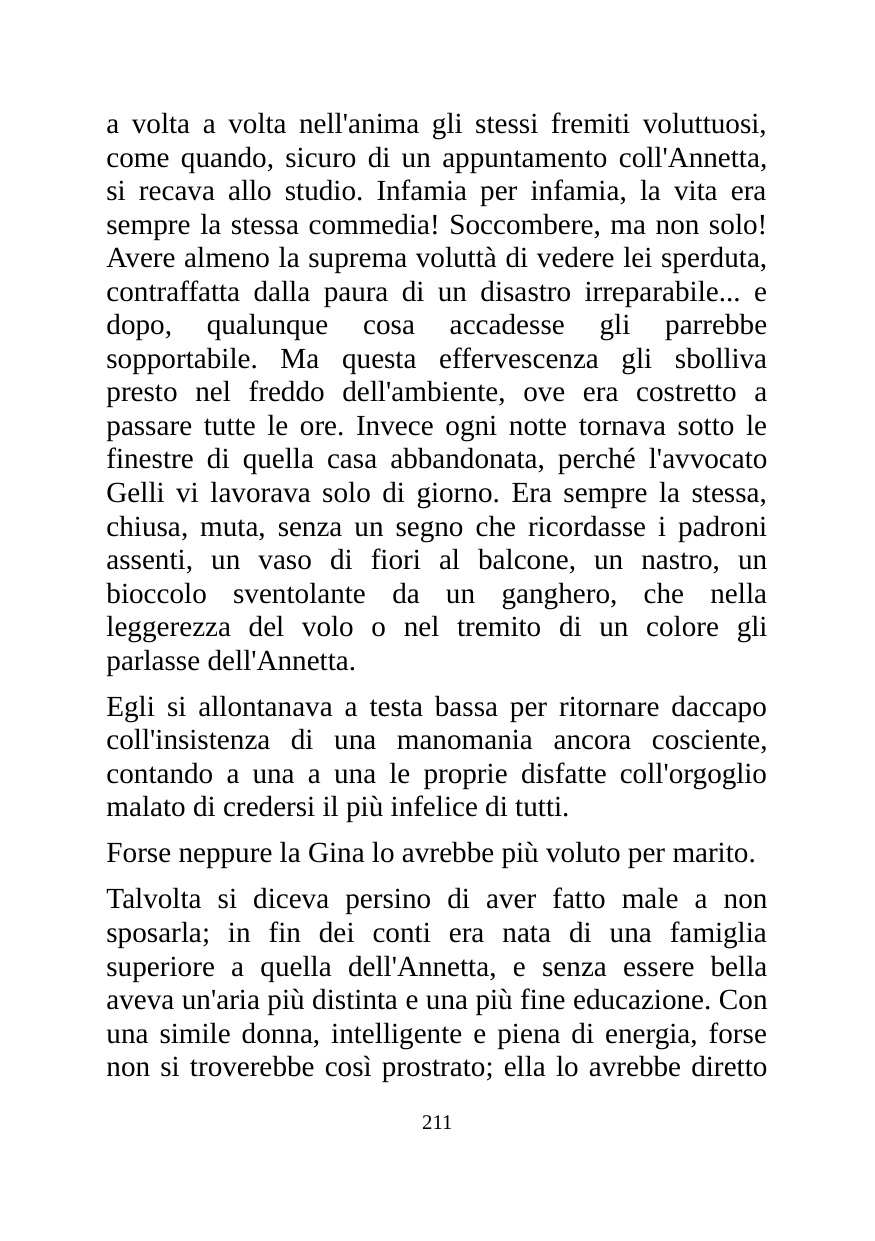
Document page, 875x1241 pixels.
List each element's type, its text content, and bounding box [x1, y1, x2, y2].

text Forse neppure la Gina lo avrebbe più voluto per marito. [106, 836, 768, 869]
text Talvolta si diceva persino di aver fatto male a non sposarla; in fin dei conti era nata di una famiglia superiore a quella dell'Annetta, e senza essere bella aveva un'aria più distinta e una più fine educazione. Con una simile donna, intelligente e piena di energia, forse non si troverebbe così prostrato; ella lo avrebbe diretto [106, 882, 768, 1083]
text Egli si allontanava a testa bassa per ritornare daccapo coll'insistenza di una manomania ancora cosciente, contando a una a una le proprie disfatte coll'orgoglio malato di credersi il più infelice di tutti. [106, 689, 768, 823]
text a volta a volta nell'anima gli stessi fremiti voluttuosi, come quando, sicuro di un appuntamento coll'Annetta, si recava allo studio. Infamia per infamia, la vita era sempre la stessa commedia! Soccombere, ma non solo! Avere almeno la suprema voluttà di vedere lei sperduta, contraffatta dalla paura di un disastro irreparabile... e dopo, qualunque cosa accadesse gli parrebbe sopportabile. Ma questa effervescenza gli sbolliva presto nel freddo dell'ambiente, ove era costretto a passare tutte le ore. Invece ogni notte tornava sotto le finestre di quella casa abbandonata, perché l'avvocato Gelli vi lavorava solo di giorno. Era sempre la stessa, chiusa, muta, senza un segno che ricordasse i padroni assenti, un vaso di fiori al balcone, un nastro, un bioccolo sventolante da un ganghero, che nella leggerezza del volo o nel tremito di un colore gli parlasse dell'Annetta. [106, 106, 768, 676]
